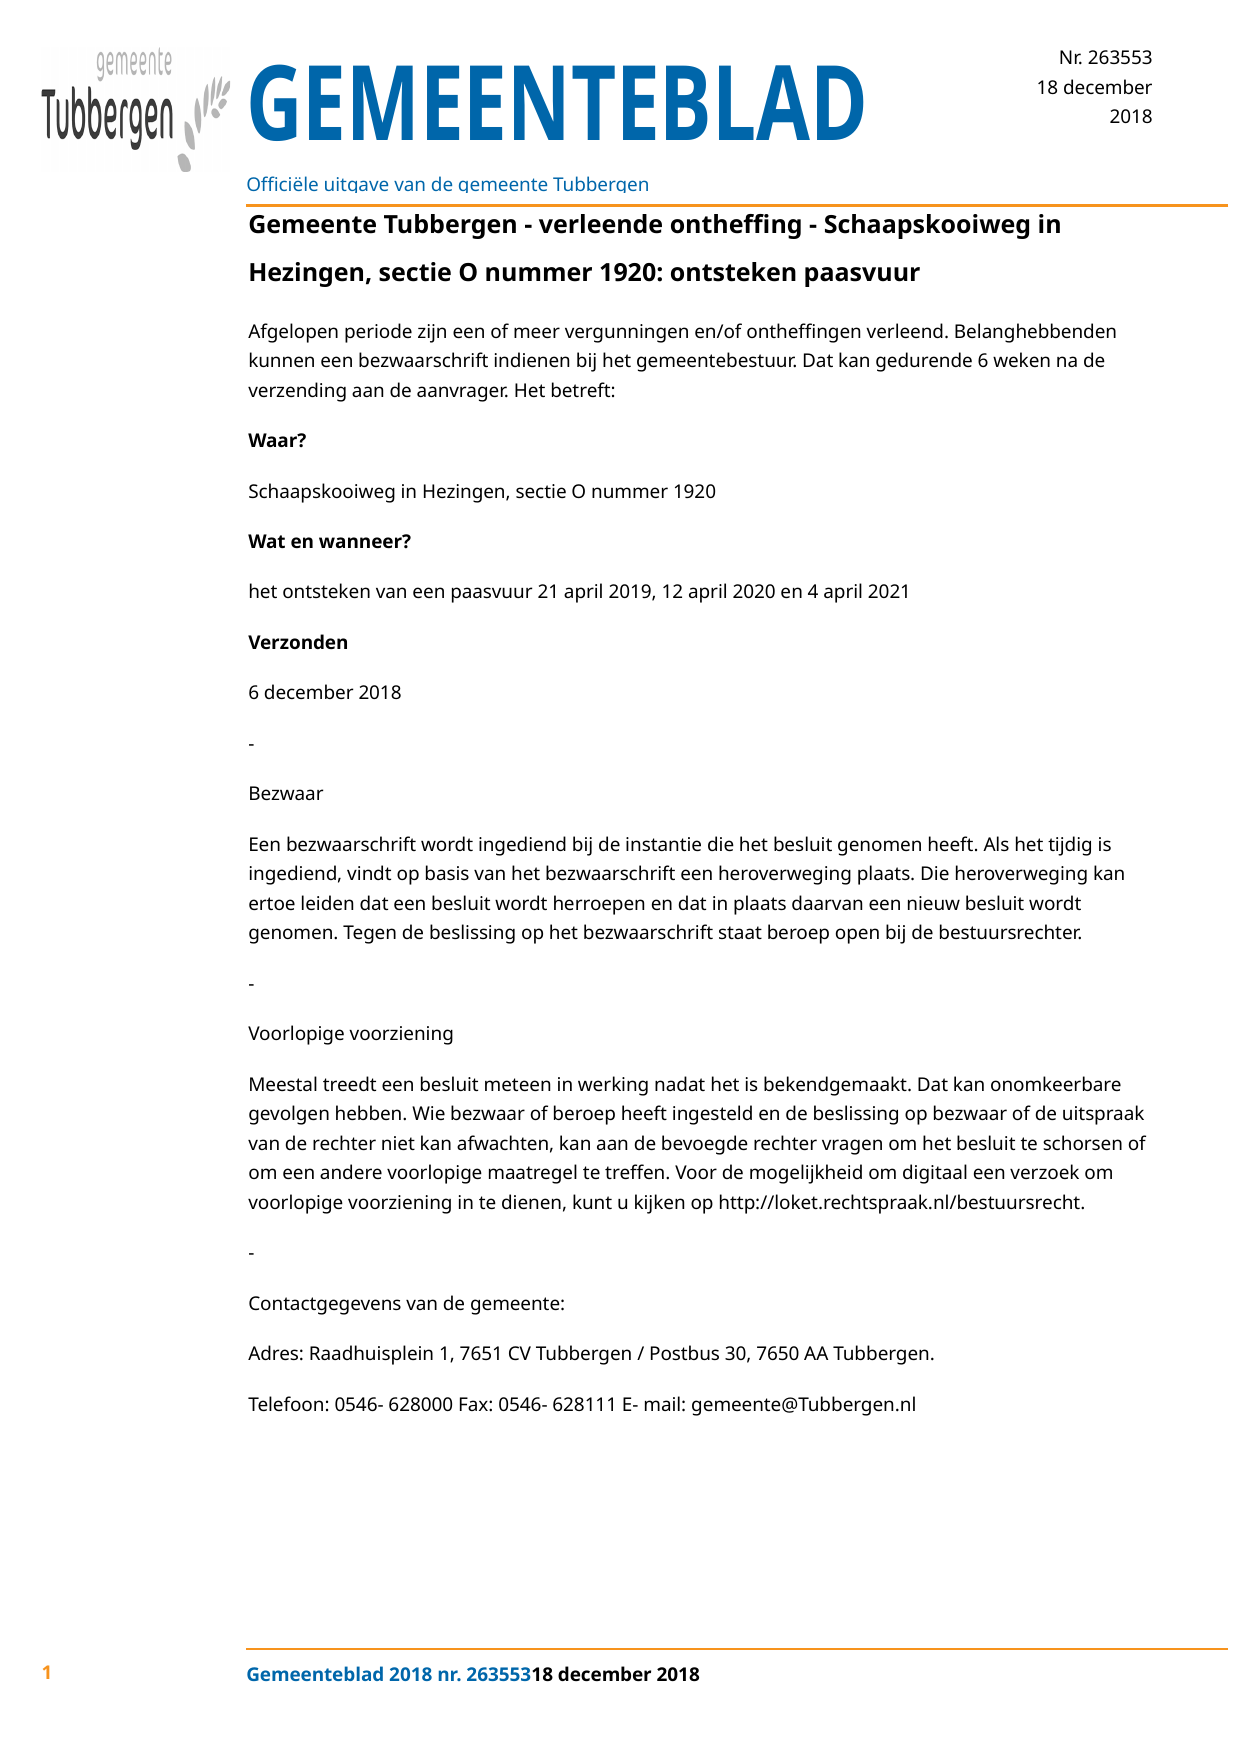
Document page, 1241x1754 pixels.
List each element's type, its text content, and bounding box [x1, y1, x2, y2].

text 6 december 2018 [248, 679, 1152, 705]
picture [41, 47, 231, 172]
text Afgelopen periode zijn een of meer vergunningen en/of ontheffingen verleend. Belanghebbenden kunnen een bezwaarschrift indienen bij het gemeentebestuur. Dat kan gedurende 6 weken na de verzending aan de aanvrager. Het betreft: [248, 318, 1152, 403]
text Telefoon: 0546- 628000 Fax: 0546- 628111 E- mail: gemeente@Tubbergen.nl [248, 1391, 1152, 1417]
text - [248, 970, 1152, 996]
text Wat en wanneer? [248, 528, 1152, 554]
text Meestal treedt een besluit meteen in werking nadat het is bekendgemaakt. Dat kan onomkeerbare gevolgen hebben. Wie bezwaar of beroep heeft ingesteld en de beslissing op bezwaar of de uitspraak van de rechter niet kan afwachten, kan aan de bevoegde rechter vragen om het besluit te schorsen of om een andere voorlopige maatregel te treffen. Voor de mogelijkheid om digitaal een verzoek om voorlopige voorziening in te dienen, kunt u kijken op http://loket.rechtspraak.nl/bestuursrecht. [248, 1071, 1152, 1215]
text Bezwaar [248, 780, 1152, 806]
text Contactgegevens van de gemeente: [248, 1290, 1152, 1316]
text Verzonden [248, 629, 1152, 655]
text Een bezwaarschrift wordt ingediend bij de instantie die het besluit genomen heeft. Als het tijdig is ingediend, vindt op basis van het bezwaarschrift een heroverweging plaats. Die heroverweging kan ertoe leiden dat een besluit wordt herroepen en dat in plaats daarvan een nieuw besluit wordt genomen. Tegen de beslissing op het bezwaarschrift staat beroep open bij de bestuursrechter. [248, 831, 1152, 945]
text Voorlopige voorziening [248, 1020, 1152, 1046]
text Schaapskooiweg in Hezingen, sectie O nummer 1920 [248, 478, 1152, 504]
text - [248, 1239, 1152, 1265]
text Gemeente Tubbergen - verleende ontheffing - Schaapskooiweg in Hezingen, sectie O nummer 1920: ontsteken paasvuur [248, 207, 1152, 288]
text Waar? [248, 427, 1152, 453]
text Adres: Raadhuisplein 1, 7651 CV Tubbergen / Postbus 30, 7650 AA Tubbergen. [248, 1340, 1152, 1366]
text het ontsteken van een paasvuur 21 april 2019, 12 april 2020 en 4 april 2021 [248, 579, 1152, 604]
text - [248, 730, 1152, 756]
